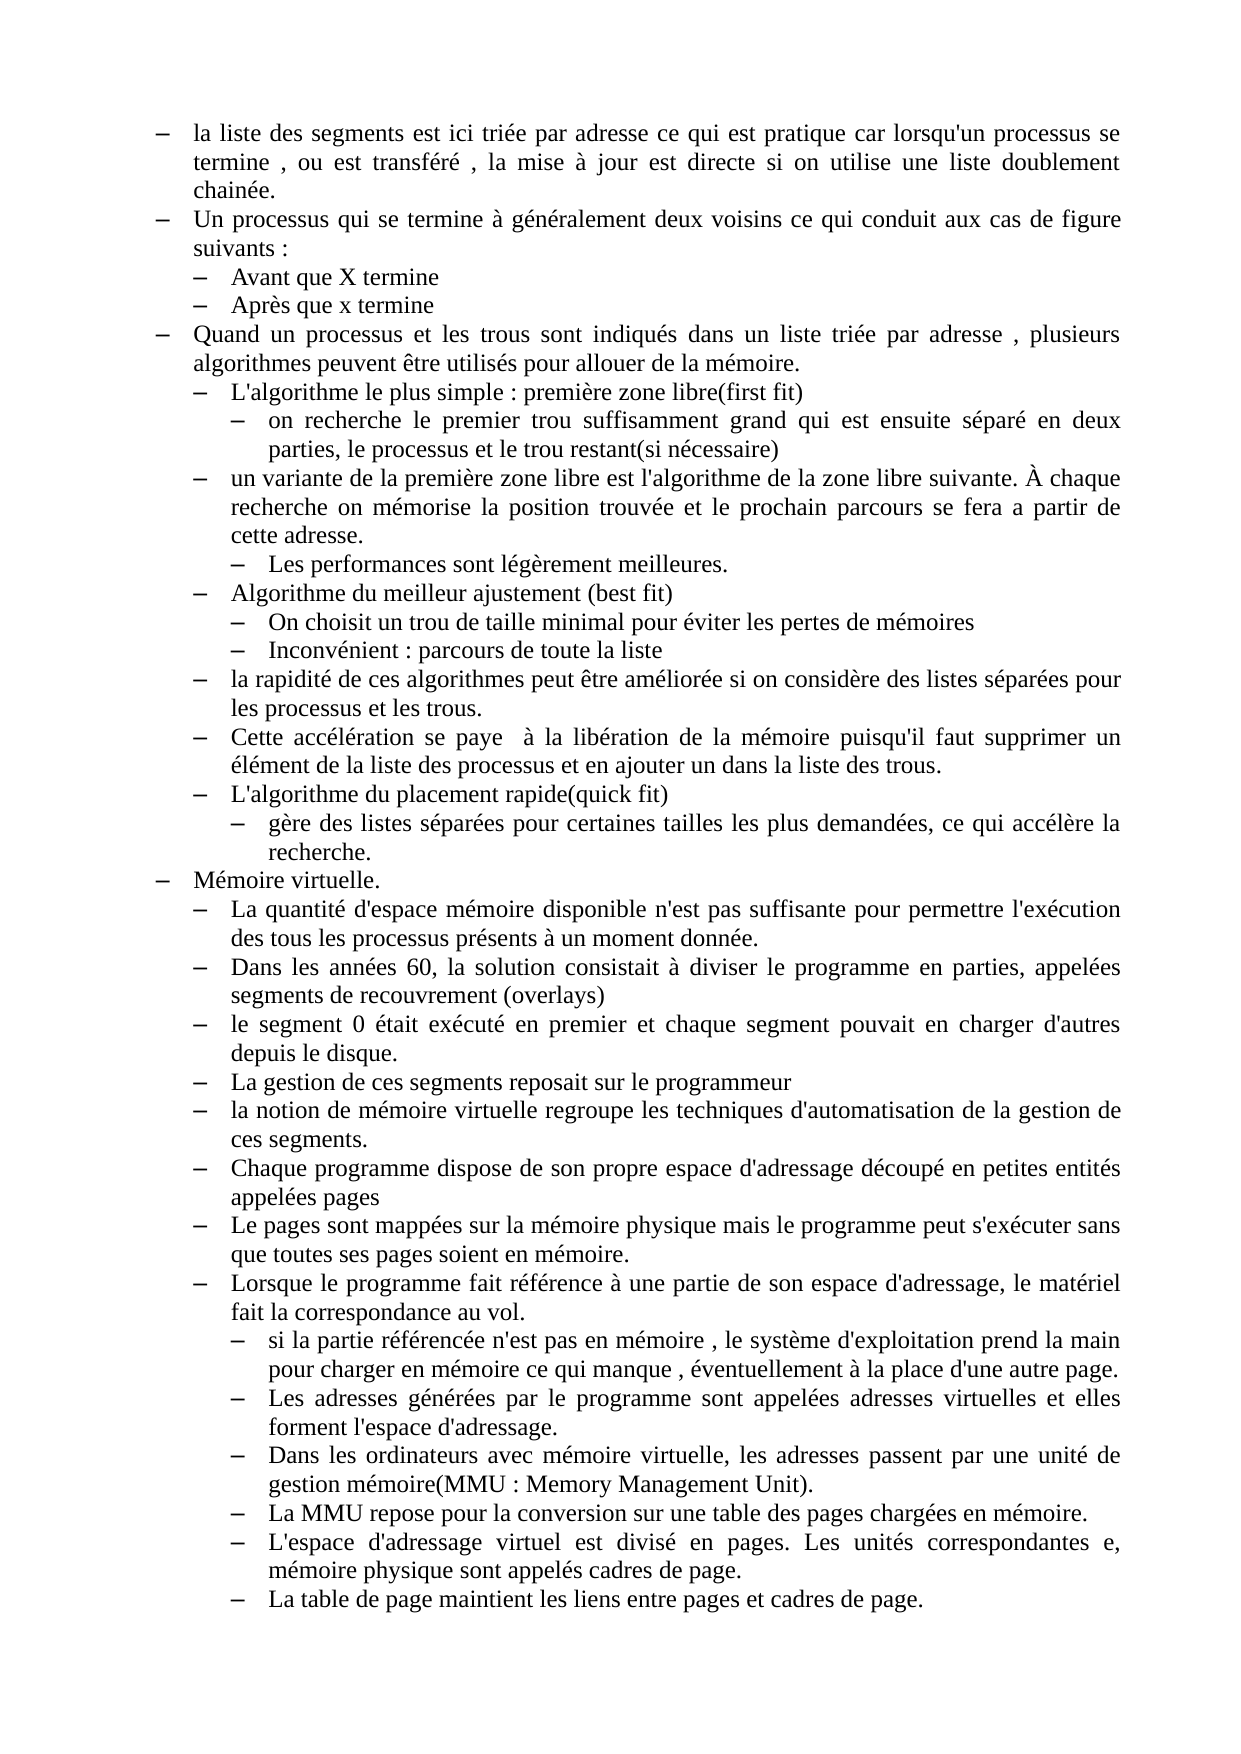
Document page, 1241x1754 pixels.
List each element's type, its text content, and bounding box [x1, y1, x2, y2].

list Mémoire virtuelle. [156, 866, 1122, 894]
list Les adresses générées par le programme sont appelées adresses virtuelles et elles forment l'espace d'adressage. [231, 1383, 1122, 1441]
list Inconvénient : parcours de toute la liste [231, 636, 1122, 664]
list L'algorithme le plus simple : première zone libre(first fit) [193, 377, 1122, 406]
list Dans les ordinateurs avec mémoire virtuelle, les adresses passent par une unité de gestion mémoire(MMU : Memory Management Unit). [231, 1441, 1122, 1498]
list Le pages sont mappées sur la mémoire physique mais le programme peut s'exécuter sans que toutes ses pages soient en mémoire. [193, 1211, 1122, 1268]
list le segment 0 était exécuté en premier et chaque segment pouvait en charger d'autres depuis le disque. [193, 1009, 1122, 1067]
list Un processus qui se termine à généralement deux voisins ce qui conduit aux cas de figure suivants : [156, 204, 1122, 262]
list La quantité d'espace mémoire disponible n'est pas suffisante pour permettre l'exécution des tous les processus présents à un moment donnée. [193, 894, 1122, 952]
list Avant que X termine [193, 262, 1122, 291]
list L'algorithme du placement rapide(quick fit) [193, 779, 1122, 808]
list Dans les années 60, la solution consistait à diviser le programme en parties, appelées segments de recouvrement (overlays) [193, 952, 1122, 1009]
list la notion de mémoire virtuelle regroupe les techniques d'automatisation de la gestion de ces segments. [193, 1096, 1122, 1153]
list Chaque programme dispose de son propre espace d'adressage découpé en petites entités appelées pages [193, 1153, 1122, 1211]
list un variante de la première zone libre est l'algorithme de la zone libre suivante. À chaque recherche on mémorise la position trouvée et le prochain parcours se fera a partir de cette adresse. [193, 463, 1122, 549]
list si la partie référencée n'est pas en mémoire , le système d'exploitation prend la main pour charger en mémoire ce qui manque , éventuellement à la place d'une autre page. [231, 1326, 1122, 1383]
list gère des listes séparées pour certaines tailles les plus demandées, ce qui accélère la recherche. [231, 808, 1122, 866]
list la rapidité de ces algorithmes peut être améliorée si on considère des listes séparées pour les processus et les trous. [193, 664, 1122, 722]
list On choisit un trou de taille minimal pour éviter les pertes de mémoires [231, 607, 1122, 636]
list La MMU repose pour la conversion sur une table des pages chargées en mémoire. [231, 1498, 1122, 1527]
list La gestion de ces segments reposait sur le programmeur [193, 1067, 1122, 1096]
list Algorithme du meilleur ajustement (best fit) [193, 578, 1122, 607]
list Lorsque le programme fait référence à une partie de son espace d'adressage, le matériel fait la correspondance au vol. [193, 1268, 1122, 1326]
list la liste des segments est ici triée par adresse ce qui est pratique car lorsqu'un processus se termine , ou est transféré , la mise à jour est directe si on utilise une liste doublement chainée. [156, 118, 1122, 204]
list on recherche le premier trou suffisamment grand qui est ensuite séparé en deux parties, le processus et le trou restant(si nécessaire) [231, 406, 1122, 463]
list L'espace d'adressage virtuel est divisé en pages. Les unités correspondantes e, mémoire physique sont appelés cadres de page. [231, 1527, 1122, 1584]
list La table de page maintient les liens entre pages et cadres de page. [231, 1584, 1122, 1613]
list Les performances sont légèrement meilleures. [231, 549, 1122, 578]
list Cette accélération se paye à la libération de la mémoire puisqu'il faut supprimer un élément de la liste des processus et en ajouter un dans la liste des trous. [193, 722, 1122, 779]
list Quand un processus et les trous sont indiqués dans un liste triée par adresse , plusieurs algorithmes peuvent être utilisés pour allouer de la mémoire. [156, 319, 1122, 377]
list Après que x termine [193, 291, 1122, 319]
